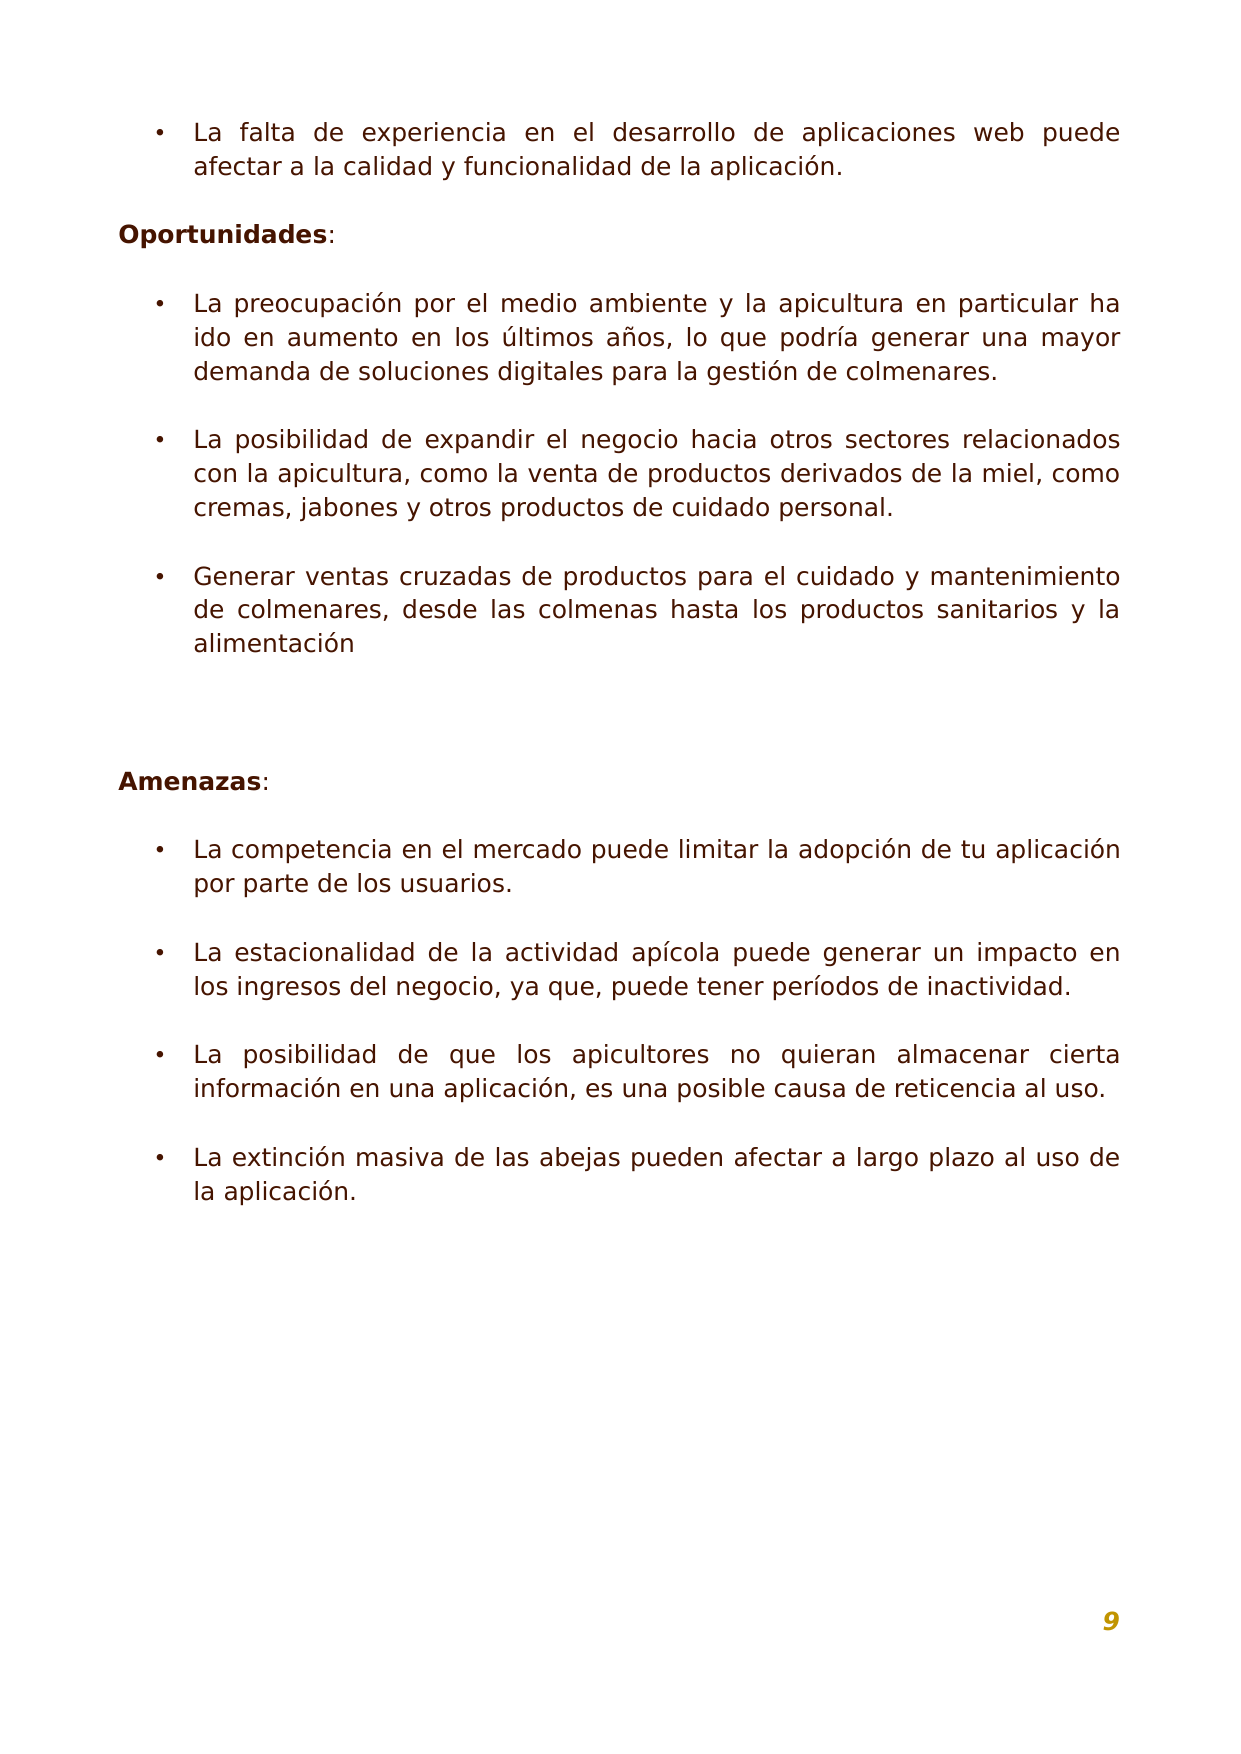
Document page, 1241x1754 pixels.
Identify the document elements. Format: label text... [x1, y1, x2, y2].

list Generar ventas cruzadas de productos para el cuidado y mantenimiento de colmenares, desde las colmenas hasta los productos sanitarios y la alimentación [156, 562, 1122, 658]
list La extinción masiva de las abejas pueden afectar a largo plazo al uso de la aplicación. [156, 1143, 1122, 1206]
list La posibilidad de que los apicultores no quieran almacenar cierta información en una aplicación, es una posible causa de reticencia al uso. [156, 1041, 1122, 1103]
text Oportunidades: [118, 221, 1122, 250]
text Amenazas: [118, 767, 1122, 796]
list La estacionalidad de la actividad apícola puede generar un impacto en los ingresos del negocio, ya que, puede tener períodos de inactividad. [156, 938, 1122, 1001]
list La preocupación por el medio ambiente y la apicultura en particular ha ido en aumento en los últimos años, lo que podría generar una mayor demanda de soluciones digitales para la gestión de colmenares. [156, 289, 1122, 386]
list La competencia en el mercado puede limitar la adopción de tu aplicación por parte de los usuarios. [156, 836, 1122, 898]
list La falta de experiencia en el desarrollo de aplicaciones web puede afectar a la calidad y funcionalidad de la aplicación. [156, 118, 1122, 181]
list La posibilidad de expandir el negocio hacia otros sectores relacionados con la apicultura, como la venta de productos derivados de la miel, como cremas, jabones y otros productos de cuidado personal. [156, 426, 1122, 522]
